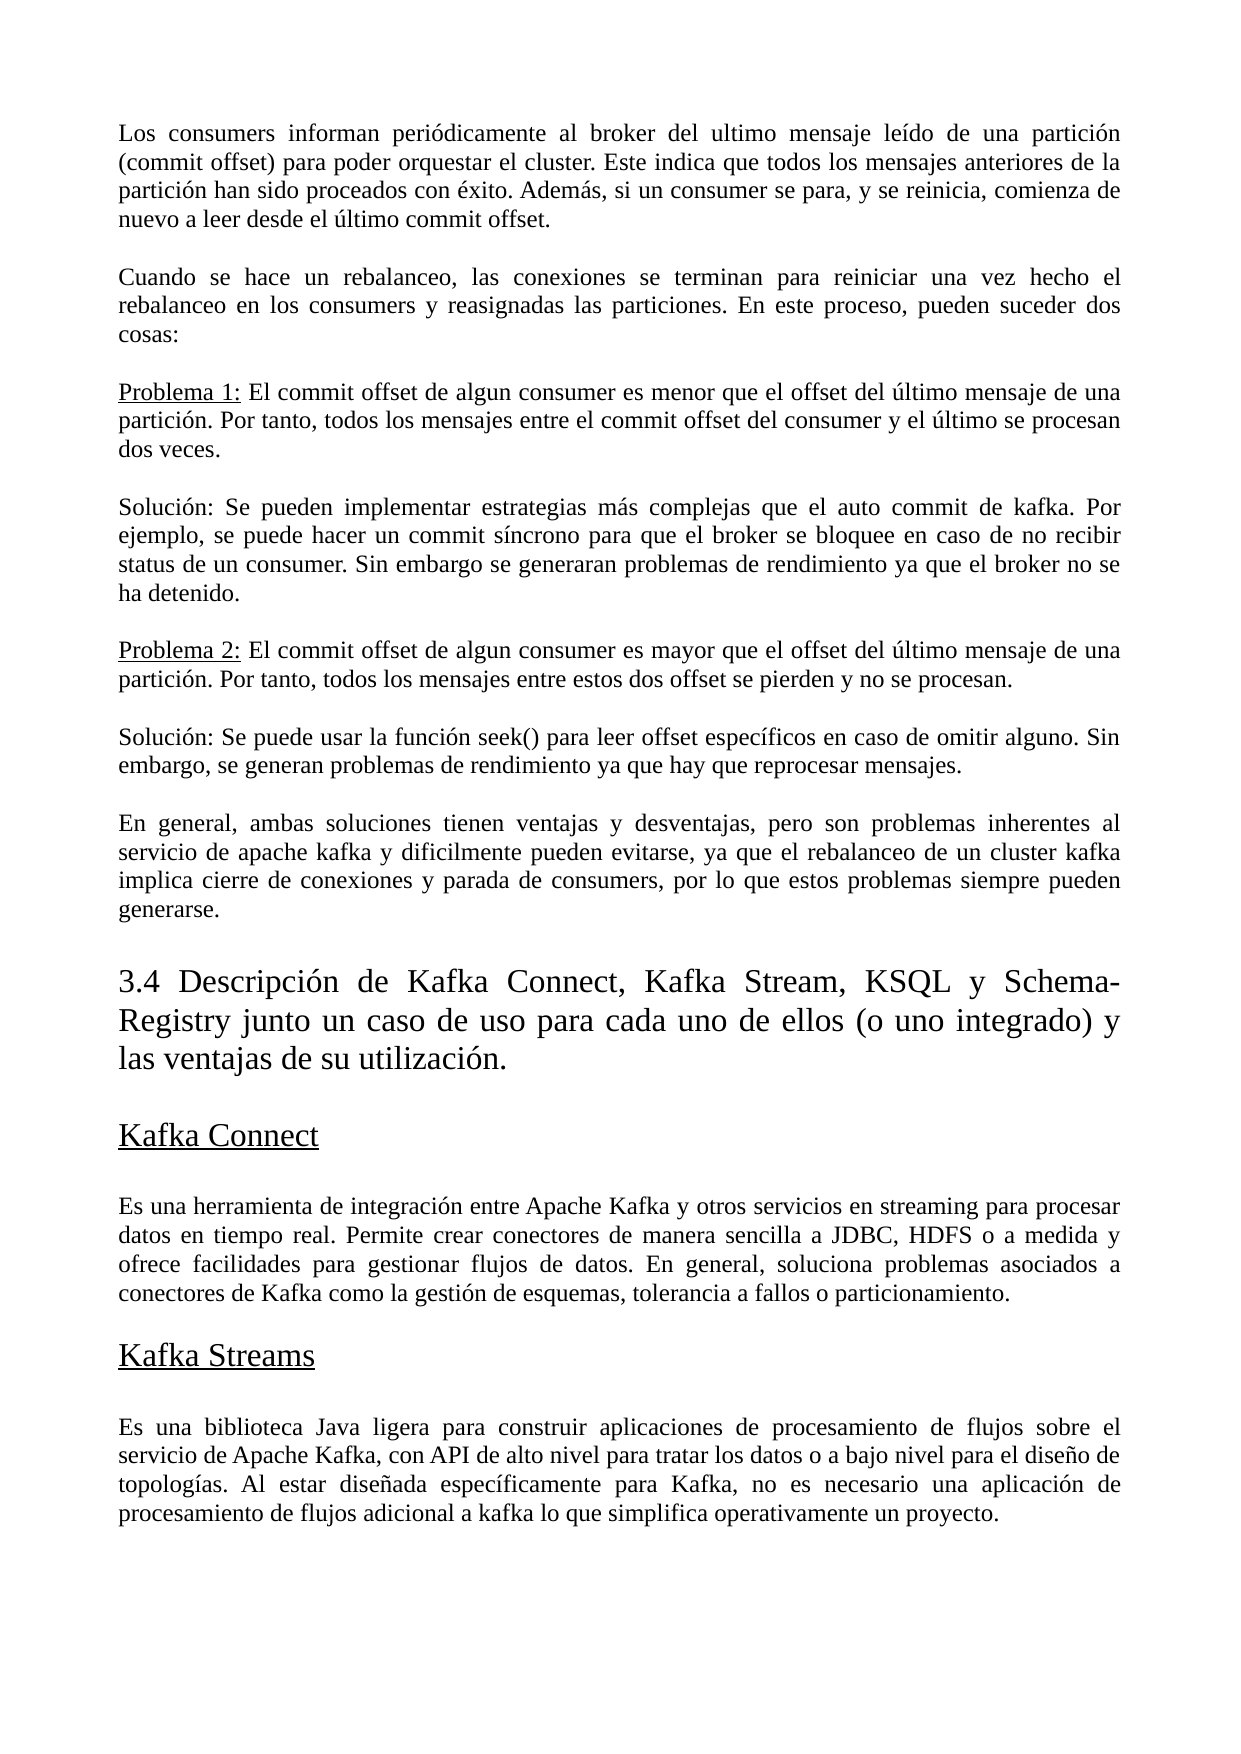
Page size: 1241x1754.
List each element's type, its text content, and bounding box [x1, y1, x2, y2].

text Problema 2: El commit offset de algun consumer es mayor que el offset del último mensaje de una partición. Por tanto, todos los mensajes entre estos dos offset se pierden y no se procesan. [118, 636, 1122, 693]
text Kafka Connect [118, 1115, 1122, 1153]
text Kafka Streams [118, 1335, 1122, 1373]
text Los consumers informan periódicamente al broker del ultimo mensaje leído de una partición (commit offset) para poder orquestar el cluster. Este indica que todos los mensajes anteriores de la partición han sido proceados con éxito. Además, si un consumer se para, y se reinicia, comienza de nuevo a leer desde el último commit offset. [118, 118, 1122, 233]
text Es una herramienta de integración entre Apache Kafka y otros servicios en streaming para procesar datos en tiempo real. Permite crear conectores de manera sencilla a JDBC, HDFS o a medida y ofrece facilidades para gestionar flujos de datos. En general, soluciona problemas asociados a conectores de Kafka como la gestión de esquemas, tolerancia a fallos o particionamiento. [118, 1191, 1122, 1306]
text Es una biblioteca Java ligera para construir aplicaciones de procesamiento de flujos sobre el servicio de Apache Kafka, con API de alto nivel para tratar los datos o a bajo nivel para el diseño de topologías. Al estar diseñada específicamente para Kafka, no es necesario una aplicación de procesamiento de flujos adicional a kafka lo que simplifica operativamente un proyecto. [118, 1412, 1122, 1527]
text En general, ambas soluciones tienen ventajas y desventajas, pero son problemas inherentes al servicio de apache kafka y dificilmente pueden evitarse, ya que el rebalanceo de un cluster kafka implica cierre de conexiones y parada de consumers, por lo que estos problemas siempre pueden generarse. [118, 808, 1122, 923]
text Solución: Se pueden implementar estrategias más complejas que el auto commit de kafka. Por ejemplo, se puede hacer un commit síncrono para que el broker se bloquee en caso de no recibir status de un consumer. Sin embargo se generaran problemas de rendimiento ya que el broker no se ha detenido. [118, 492, 1122, 607]
text Problema 1: El commit offset de algun consumer es menor que el offset del último mensaje de una partición. Por tanto, todos los mensajes entre el commit offset del consumer y el último se procesan dos veces. [118, 377, 1122, 463]
text Cuando se hace un rebalanceo, las conexiones se terminan para reiniciar una vez hecho el rebalanceo en los consumers y reasignadas las particiones. En este proceso, pueden suceder dos cosas: [118, 262, 1122, 348]
text 3.4 Descripción de Kafka Connect, Kafka Stream, KSQL y Schema-Registry junto un caso de uso para cada uno de ellos (o uno integrado) y las ventajas de su utilización. [118, 961, 1122, 1076]
text Solución: Se puede usar la función seek() para leer offset específicos en caso de omitir alguno. Sin embargo, se generan problemas de rendimiento ya que hay que reprocesar mensajes. [118, 722, 1122, 779]
